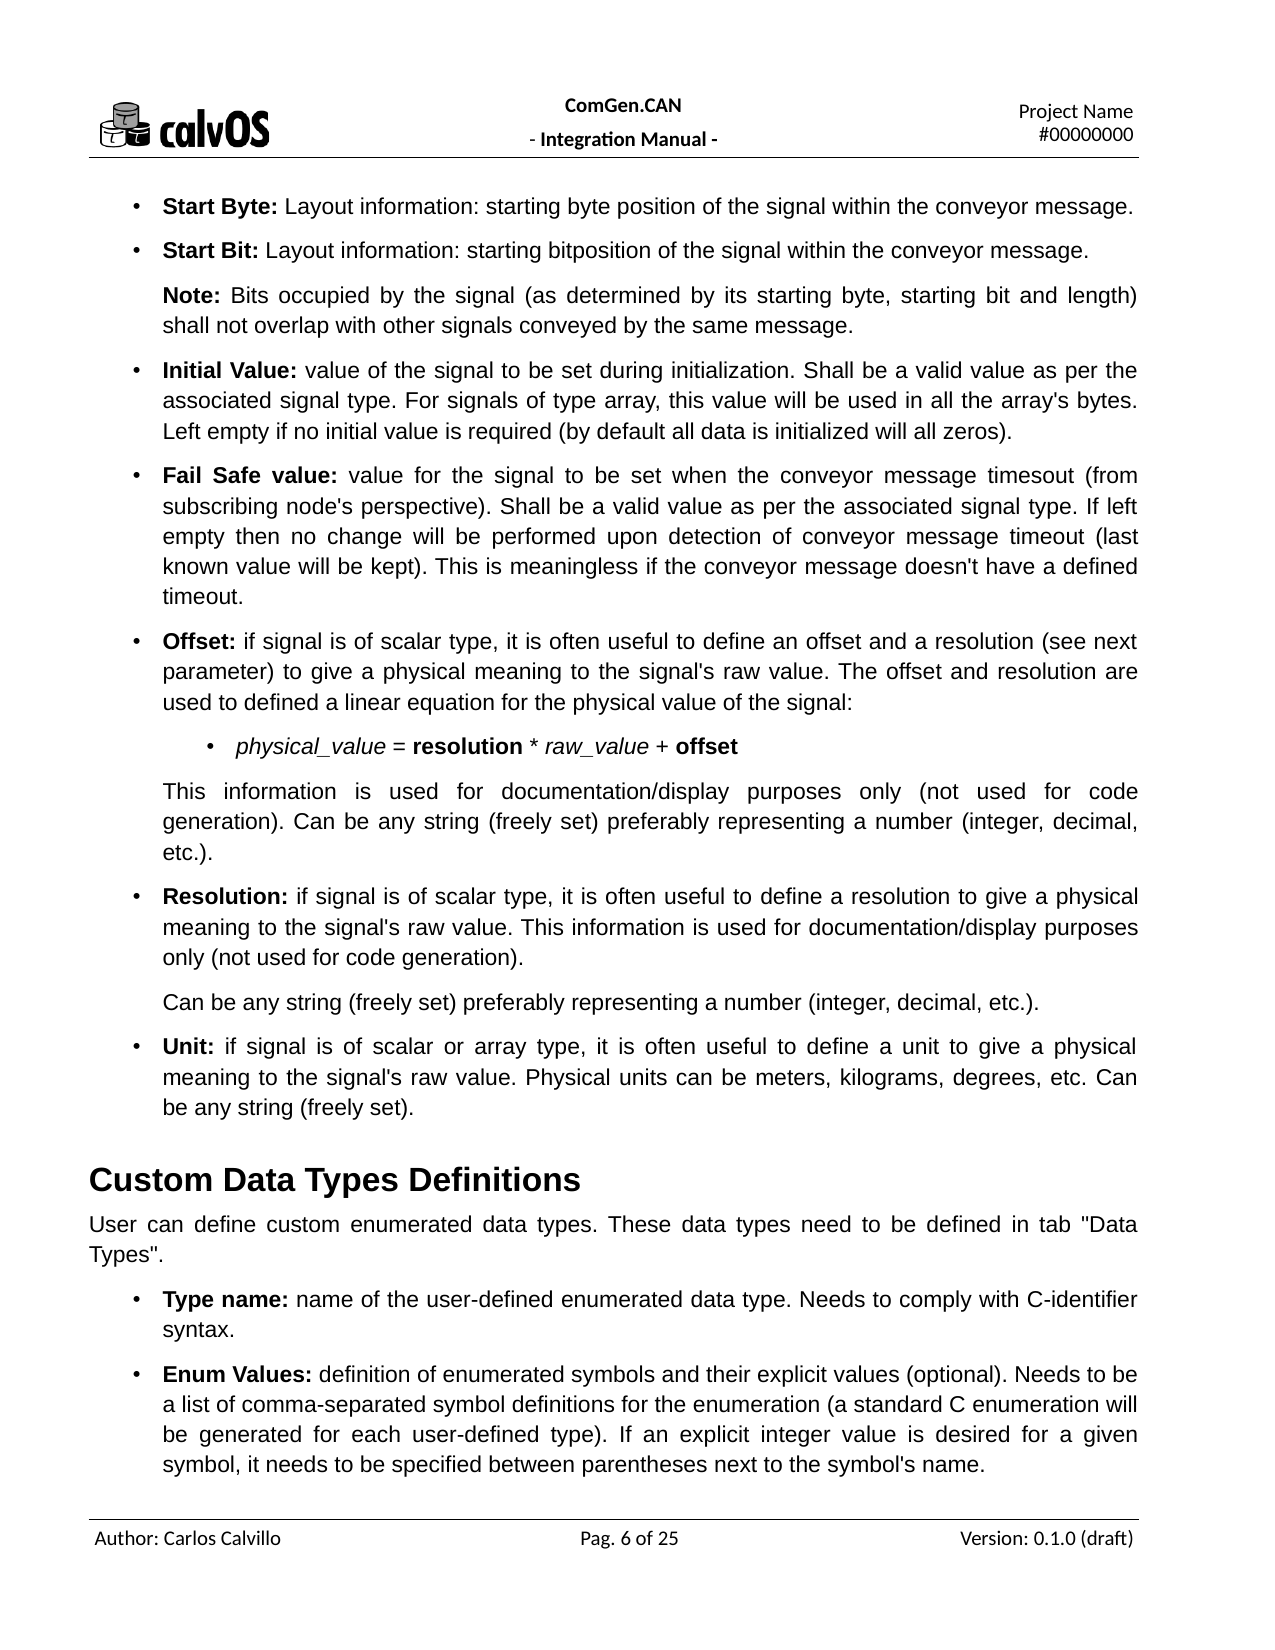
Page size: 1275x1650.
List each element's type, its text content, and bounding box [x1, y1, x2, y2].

list Resolution: if signal is of scalar type, it is often useful to define a resolution to give a physical meaning to the signal's raw value. This information is used for documentation/display purposes only (not used for code generation). [133, 883, 1139, 970]
list physical_value = resolution * raw_value + offset [206, 733, 1139, 760]
list Offset: if signal is of scalar type, it is often useful to define an offset and a resolution (see next parameter) to give a physical meaning to the signal's raw value. The offset and resolution are used to defined a linear equation for the physical value of the signal: [133, 628, 1139, 715]
list Initial Value: value of the signal to be set during initialization. Shall be a valid value as per the associated signal type. For signals of type array, this value will be used in all the array's bytes. Left empty if no initial value is required (by default all data is initialized will all zeros). [133, 357, 1139, 444]
list Start Byte: Layout information: starting byte position of the signal within the conveyor message. [133, 193, 1139, 219]
list Type name: name of the user-defined enumerated data type. Needs to comply with C-identifier syntax. [133, 1286, 1139, 1342]
subtitle Custom Data Types Definitions [88, 1159, 1139, 1198]
list Enum Values: definition of enumerated symbols and their explicit values (optional). Needs to be a list of comma-separated symbol definitions for the enumeration (a standard C enumeration will be generated for each user-defined type). If an explicit integer value is desired for a given symbol, it needs to be specified between parentheses next to the symbol's name. [133, 1361, 1139, 1477]
list Fail Safe value: value for the signal to be set when the conveyor message timesout (from subscribing node's perspective). Shall be a valid value as per the associated signal type. If left empty then no change will be performed upon detection of conveyor message timeout (last known value will be kept). This is meaningless if the conveyor message doesn't have a defined timeout. [133, 462, 1139, 610]
list Unit: if signal is of scalar or array type, it is often useful to define a unit to give a physical meaning to the signal's raw value. Physical units can be meters, kilograms, degrees, etc. Can be any string (freely set). [133, 1033, 1139, 1120]
picture [100, 102, 270, 148]
text User can define custom enumerated data types. These data types need to be defined in tab "Data Types". [88, 1211, 1139, 1267]
list Can be any string (freely set) preferably representing a number (integer, decimal, etc.). [133, 988, 1139, 1015]
list Start Bit: Layout information: starting bitposition of the signal within the conveyor message. [133, 237, 1139, 264]
list This information is used for documentation/display purposes only (not used for code generation). Can be any string (freely set) preferably representing a number (integer, decimal, etc.). [133, 778, 1139, 865]
list Note: Bits occupied by the signal (as determined by its starting byte, starting bit and length) shall not overlap with other signals conveyed by the same message. [133, 282, 1139, 339]
